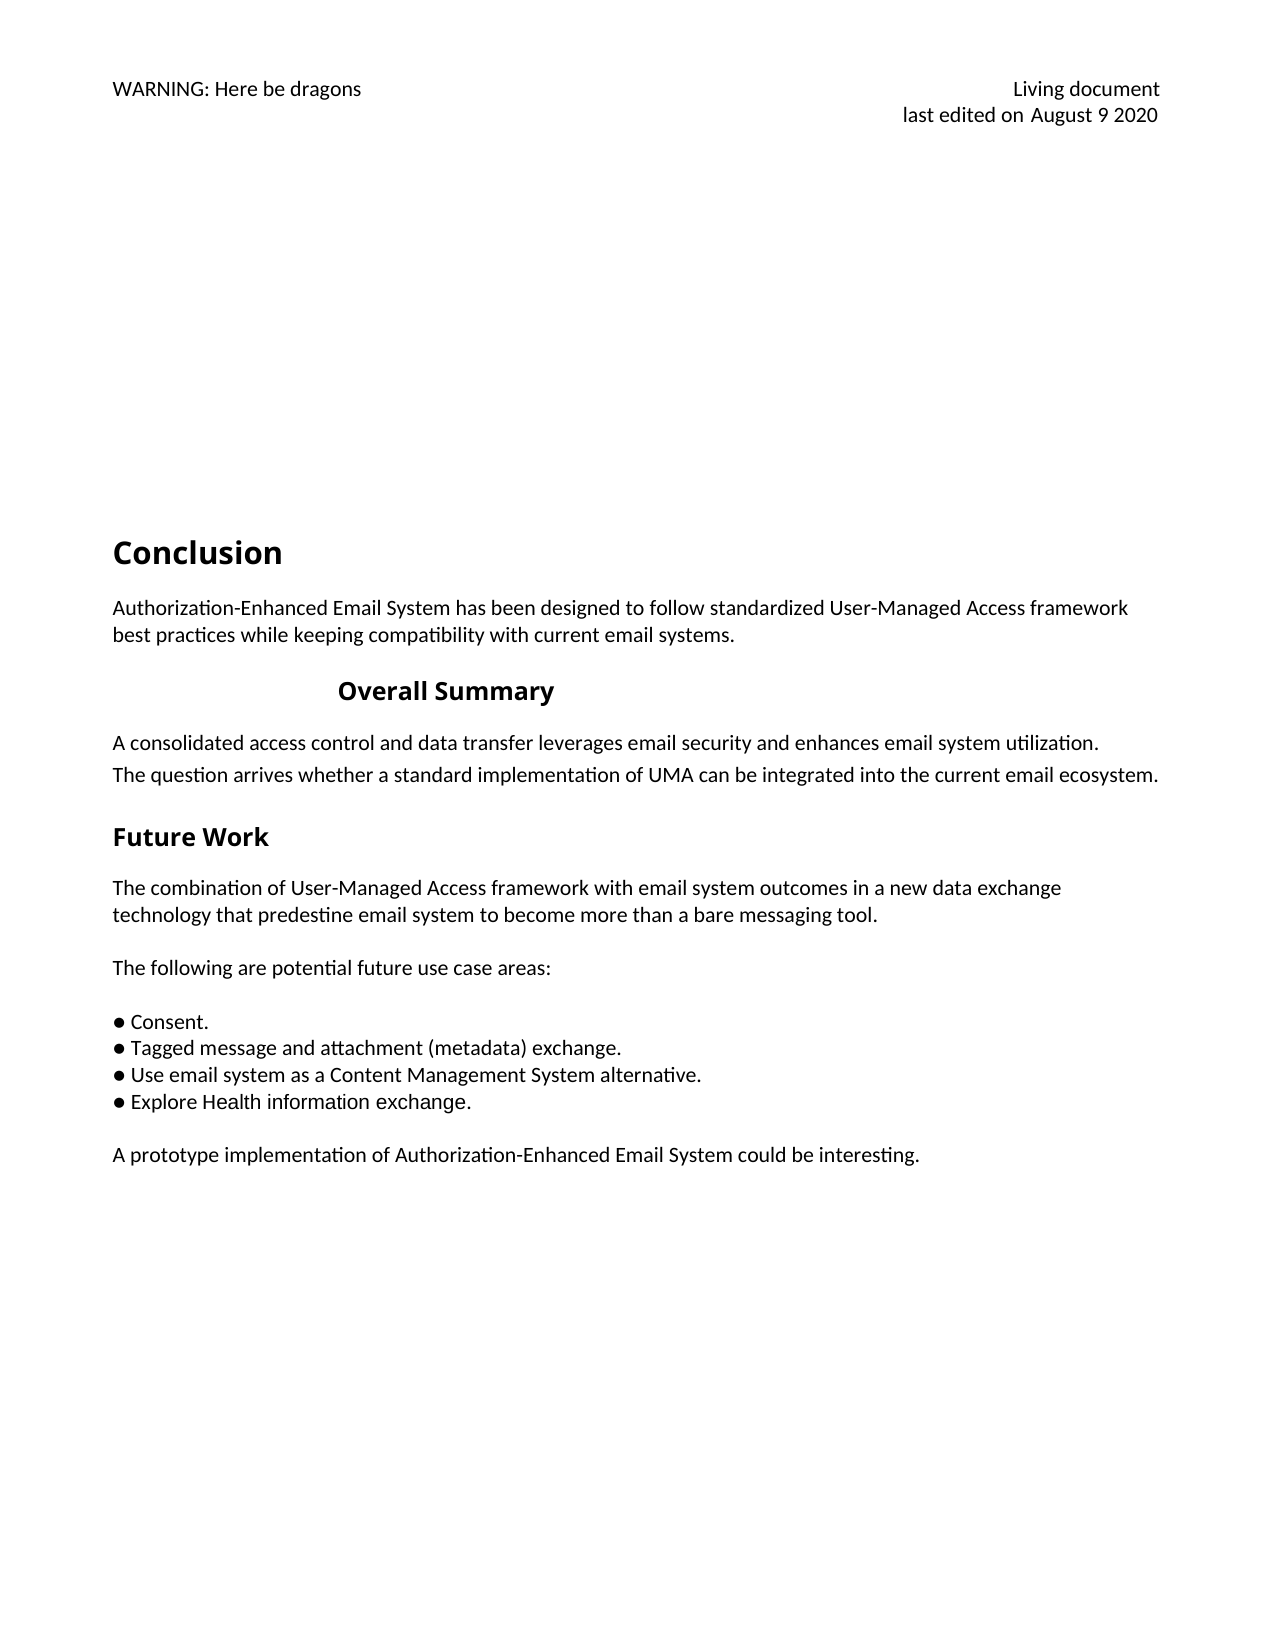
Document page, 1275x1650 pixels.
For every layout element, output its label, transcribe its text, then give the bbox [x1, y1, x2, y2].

text ● Tagged message and attachment (metadata) exchange. [112, 1034, 1162, 1061]
text Authorization-Enhanced Email System has been designed to follow standardized User-Managed Access framework best practices while keeping compatibility with current email systems. [112, 594, 1162, 647]
text The following are potential future use case areas: [112, 954, 1162, 981]
text Future Work [112, 819, 1162, 854]
text A prototype implementation of Authorization-Enhanced Email System could be interesting. [112, 1141, 1162, 1168]
text ● Explore Health information exchange. [112, 1088, 1162, 1114]
text The combination of User-Managed Access framework with email system outcomes in a new data exchange technology that predestine email system to become more than a bare messaging tool. [112, 874, 1162, 928]
text Overall Summary [112, 674, 1162, 708]
text The question arrives whether a standard implementation of UMA can be integrated into the current email ecosystem. [112, 761, 1162, 788]
text ● Consent. [112, 1008, 1162, 1034]
text A consolidated access control and data transfer leverages email security and enhances email system utilization. [112, 729, 1162, 756]
text Conclusion [112, 531, 1162, 573]
text ● Use email system as a Content Management System alternative. [112, 1061, 1162, 1088]
